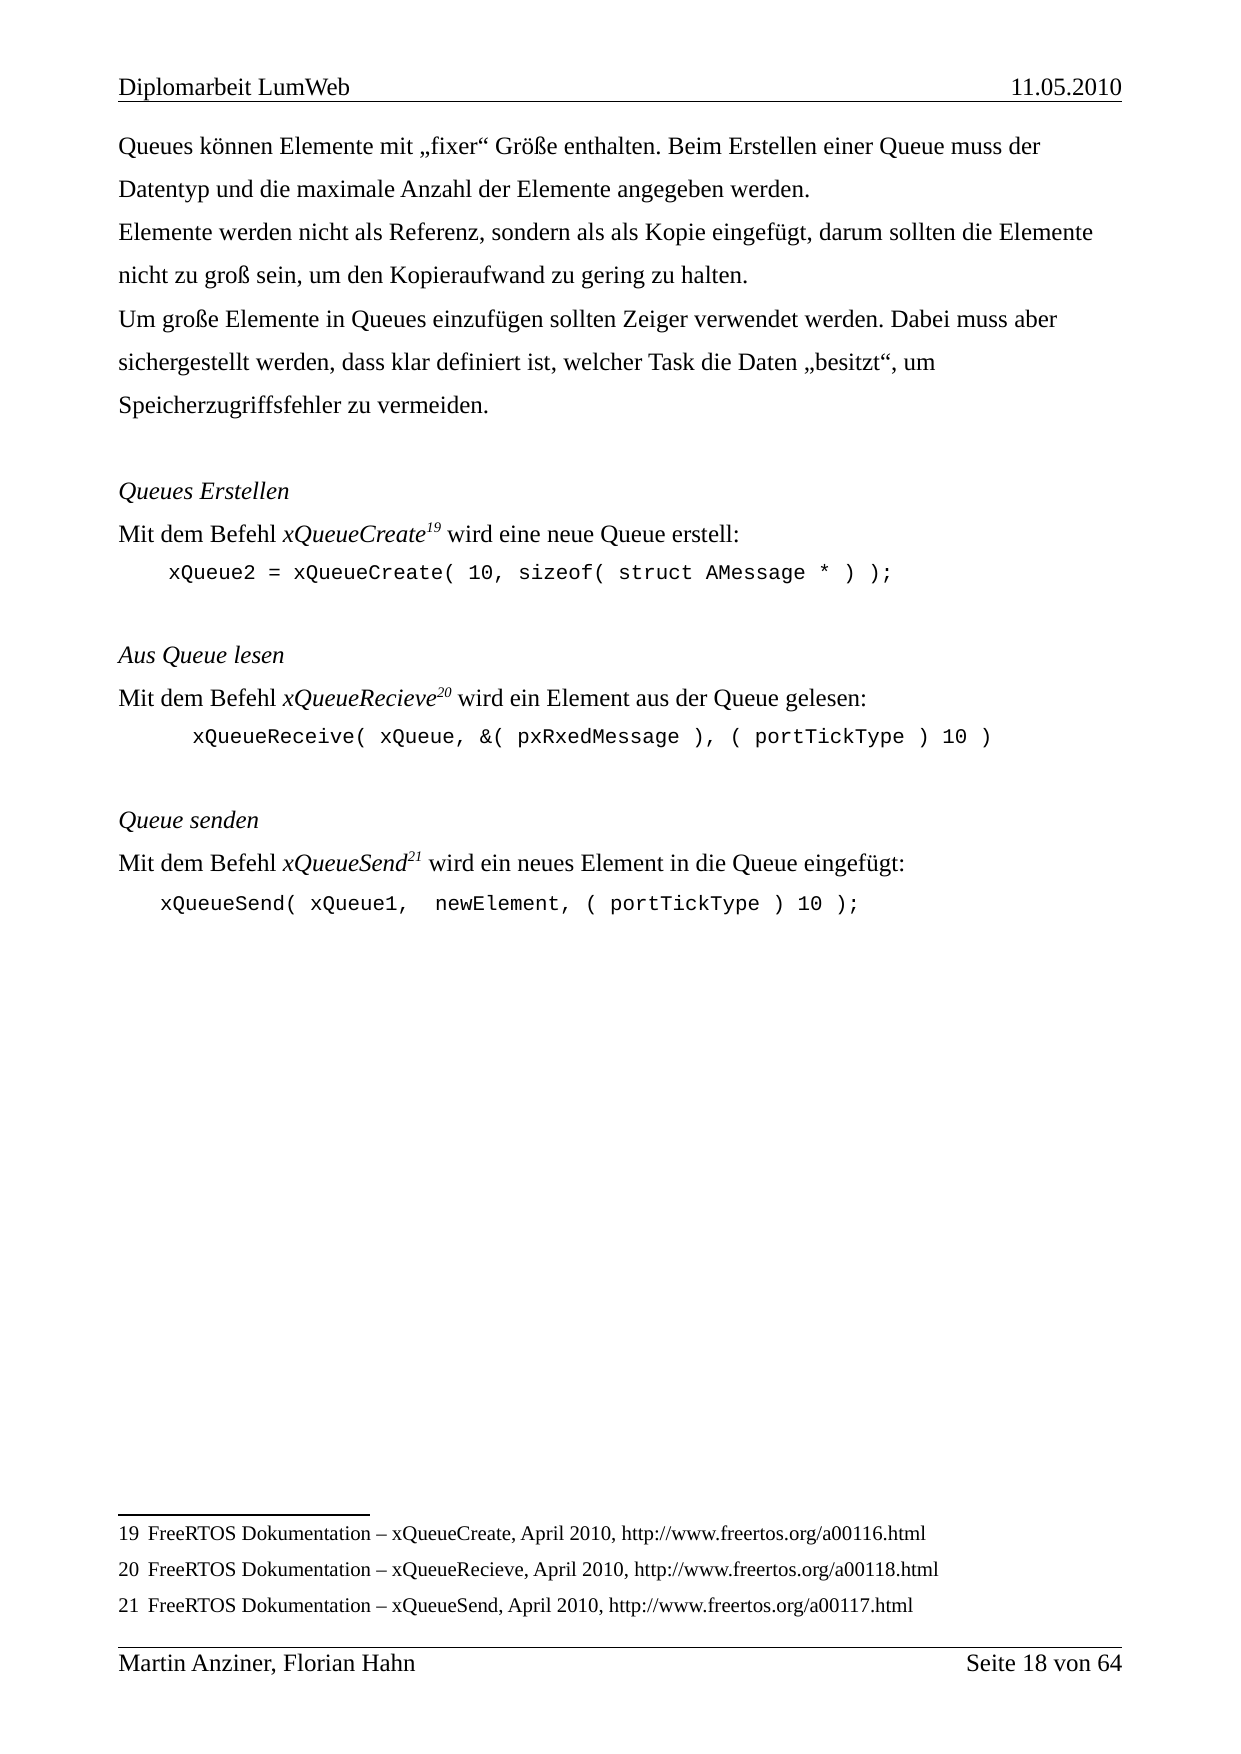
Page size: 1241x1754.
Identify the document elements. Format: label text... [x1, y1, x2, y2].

text FreeRTOS Dokumentation – xQueueRecieve, April 2010, http://www.freertos.org/a00118.html [118, 1557, 1122, 1581]
text Elemente werden nicht als Referenz, sondern als als Kopie eingefügt, darum sollten die Elemente nicht zu groß sein, um den Kopieraufwand zu gering zu halten. [118, 217, 1122, 289]
text FreeRTOS Dokumentation – xQueueSend, April 2010, http://www.freertos.org/a00117.html [118, 1593, 1122, 1617]
text Queues können Elemente mit „fixer“ Größe enthalten. Beim Erstellen einer Queue muss der Datentyp und die maximale Anzahl der Elemente angegeben werden. [118, 131, 1122, 203]
text Queue senden [118, 805, 1122, 834]
text Mit dem Befehl xQueueSend wird ein neues Element in die Queue eingefügt: [118, 848, 1122, 877]
text xQueueSend( xQueue1, newElement, ( portTickType ) 10 ); [118, 891, 1122, 917]
text FreeRTOS Dokumentation – xQueueCreate, April 2010, http://www.freertos.org/a00116.html [118, 1521, 1122, 1545]
text Queues Erstellen [118, 476, 1122, 505]
text Mit dem Befehl xQueueRecieve wird ein Element aus der Queue gelesen: [118, 683, 1122, 712]
text Mit dem Befehl xQueueCreate wird eine neue Queue erstell: [118, 519, 1122, 548]
text xQueue2 = xQueueCreate( 10, sizeof( struct AMessage * ) ); [118, 562, 1122, 586]
text Um große Elemente in Queues einzufügen sollten Zeiger verwendet werden. Dabei muss aber sichergestellt werden, dass klar definiert ist, welcher Task die Daten „besitzt“, um Speicherzugriffsfehler zu vermeiden. [118, 304, 1122, 419]
text Aus Queue lesen [118, 640, 1122, 669]
text xQueueReceive( xQueue, &( pxRxedMessage ), ( portTickType ) 10 ) [118, 727, 1122, 750]
